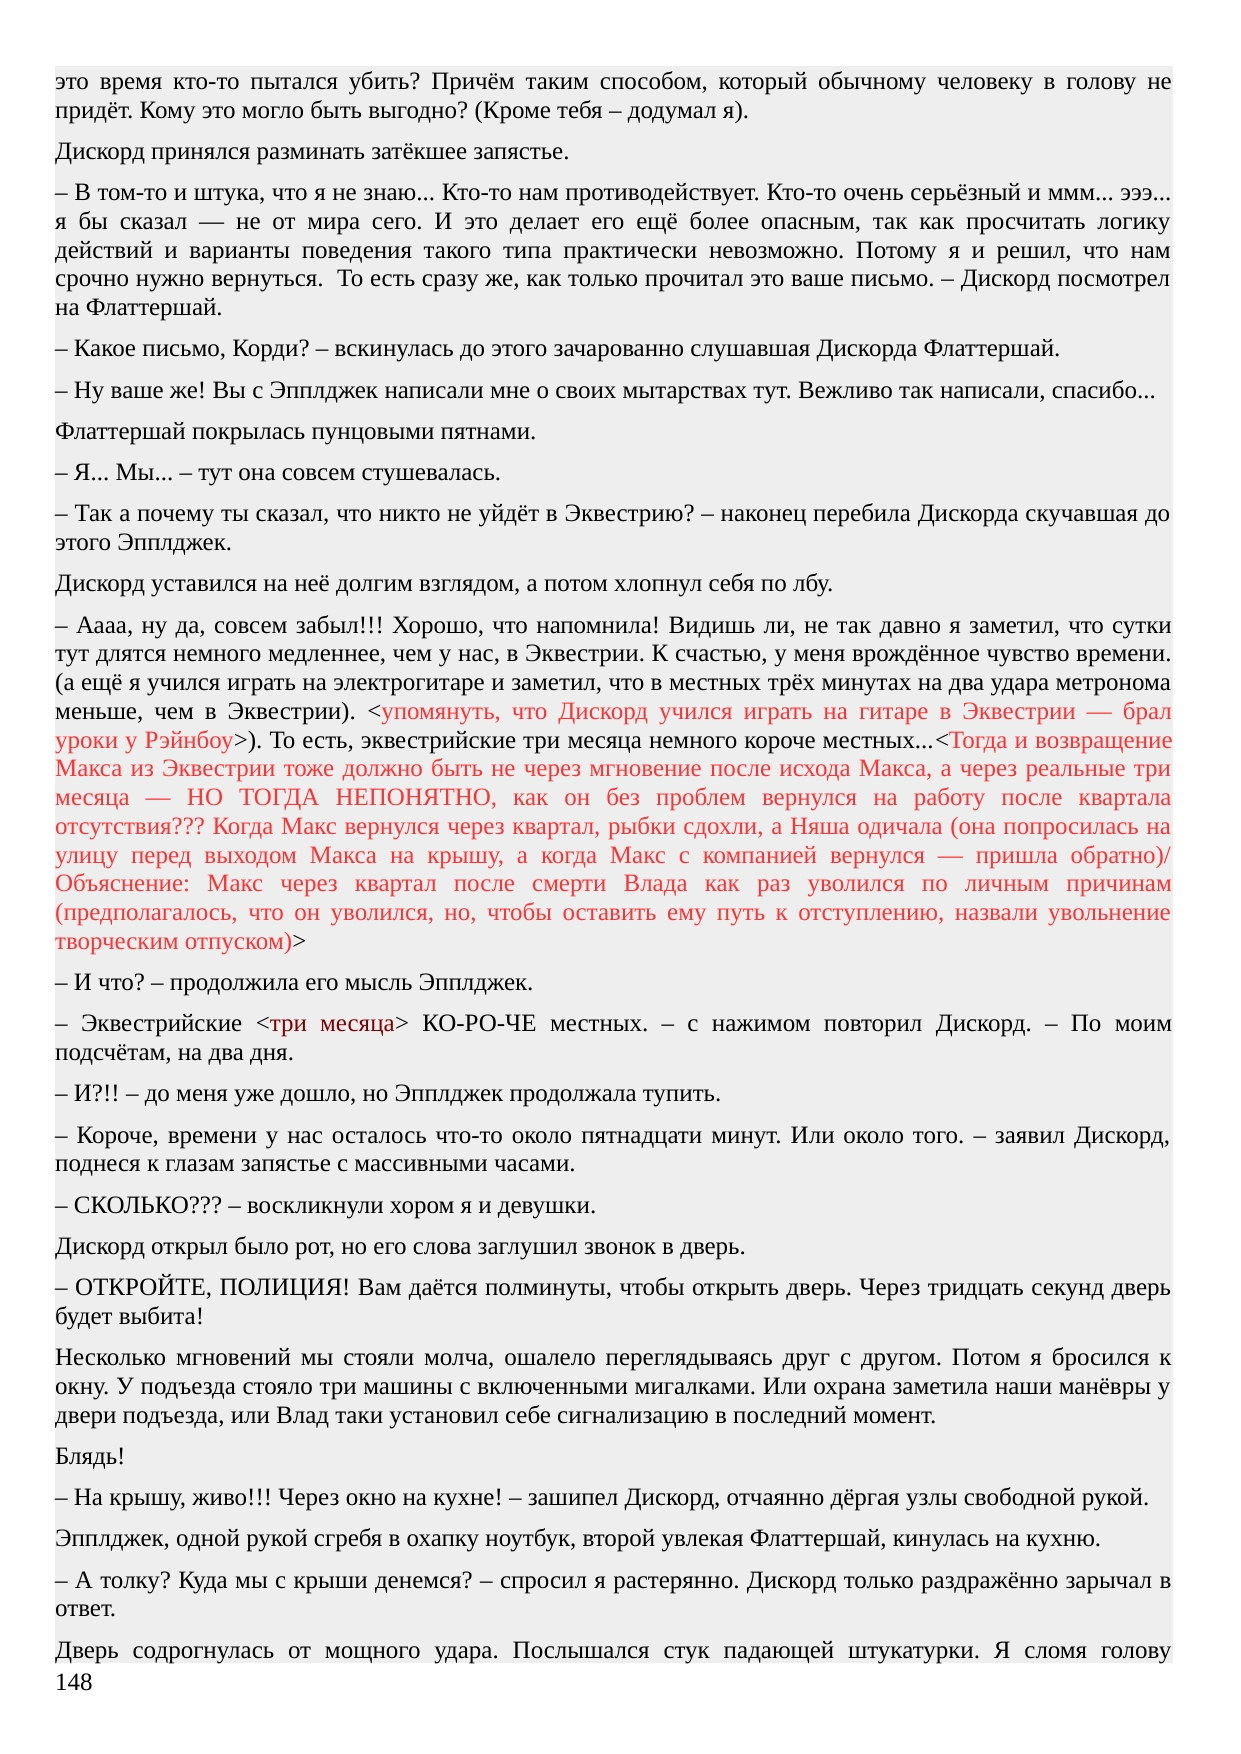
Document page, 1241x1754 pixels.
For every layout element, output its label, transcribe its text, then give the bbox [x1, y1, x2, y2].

text – Так а почему ты сказал, что никто не уйдёт в Эквестрию? – наконец перебила Дискорда скучавшая до этого Эпплджек. [55, 498, 1173, 556]
text Блядь! [55, 1441, 1173, 1470]
text – И что? – продолжила его мысль Эпплджек. [55, 967, 1173, 996]
text – Эквестрийские <три месяца> КО-РО-ЧЕ местных. – с нажимом повторил Дискорд. – По моим подсчётам, на два дня. [55, 1008, 1173, 1066]
text – СКОЛЬКО??? – воскликнули хором я и девушки. [55, 1190, 1173, 1218]
text Дискорд уставился на неё долгим взглядом, а потом хлопнул себя по лбу. [55, 568, 1173, 597]
text это время кто-то пытался убить? Причём таким способом, который обычному человеку в голову не придёт. Кому это могло быть выгодно? (Кроме тебя – додумал я). [55, 66, 1173, 123]
text – Я... Мы... – тут она совсем стушевалась. [55, 457, 1173, 486]
text Флаттершай покрылась пунцовыми пятнами. [55, 416, 1173, 445]
text – Короче, времени у нас осталось что-то около пятнадцати минут. Или около того. – заявил Дискорд, поднеся к глазам запястье с массивными часами. [55, 1120, 1173, 1177]
text Дискорд принялся разминать затёкшее запястье. [55, 136, 1173, 165]
text Эпплджек, одной рукой сгребя в охапку ноутбук, второй увлекая Флаттершай, кинулась на кухню. [55, 1523, 1173, 1552]
text – А толку? Куда мы с крыши денемся? – спросил я растерянно. Дискорд только раздражённо зарычал в ответ. [55, 1565, 1173, 1622]
text – Аааа, ну да, совсем забыл!!! Хорошо, что напомнила! Видишь ли, не так давно я заметил, что сутки тут длятся немного медленнее, чем у нас, в Эквестрии. К счастью, у меня врождённое чувство времени. (а ещё я учился играть на электрогитаре и заметил, что в местных трёх минутах на два удара метронома меньше, чем в Эквестрии). <упомянуть, что Дискорд учился играть на гитаре в Эквестрии — брал уроки у Рэйнбоу>). То есть, эквестрийские три месяца немного короче местных...<Тогда и возвращение Макса из Эквестрии тоже должно быть не через мгновение после исхода Макса, а через реальные три месяца — НО ТОГДА НЕПОНЯТНО, как он без проблем вернулся на работу после квартала отсутствия??? Когда Макс вернулся через квартал, рыбки сдохли, а Няша одичала (она попросилась на улицу перед выходом Макса на крышу, а когда Макс с компанией вернулся — пришла обратно)/ Объяснение: Макс через квартал после смерти Влада как раз уволился по личным причинам (предполагалось, что он уволился, но, чтобы оставить ему путь к отступлению, назвали увольнение творческим отпуском)> [55, 610, 1173, 955]
text Дискорд открыл было рот, но его слова заглушил звонок в дверь. [55, 1231, 1173, 1260]
text – На крышу, живо!!! Через окно на кухне! – зашипел Дискорд, отчаянно дёргая узлы свободной рукой. [55, 1482, 1173, 1511]
text Несколько мгновений мы стояли молча, ошалело переглядываясь друг с другом. Потом я бросился к окну. У подъезда стояло три машины с включенными мигалками. Или охрана заметила наши манёвры у двери подъезда, или Влад таки установил себе сигнализацию в последний момент. [55, 1342, 1173, 1428]
text – ОТКРОЙТЕ, ПОЛИЦИЯ! Вам даётся полминуты, чтобы открыть дверь. Через тридцать секунд дверь будет выбита! [55, 1272, 1173, 1330]
text Дверь содрогнулась от мощного удара. Послышался стук падающей штукатурки. Я сломя голову [55, 1635, 1173, 1663]
text – Какое письмо, Корди? – вскинулась до этого зачарованно слушавшая Дискорда Флаттершай. [55, 333, 1173, 362]
text – Ну ваше же! Вы с Эпплджек написали мне о своих мытарствах тут. Вежливо так написали, спасибо... [55, 375, 1173, 403]
text – В том-то и штука, что я не знаю... Кто-то нам противодействует. Кто-то очень серьёзный и ммм... эээ... я бы сказал — не от мира сего. И это делает его ещё более опасным, так как просчитать логику действий и варианты поведения такого типа практически невозможно. Потому я и решил, что нам срочно нужно вернуться. То есть сразу же, как только прочитал это ваше письмо. – Дискорд посмотрел на Флаттершай. [55, 177, 1173, 321]
text – И?!! – до меня уже дошло, но Эпплджек продолжала тупить. [55, 1078, 1173, 1107]
